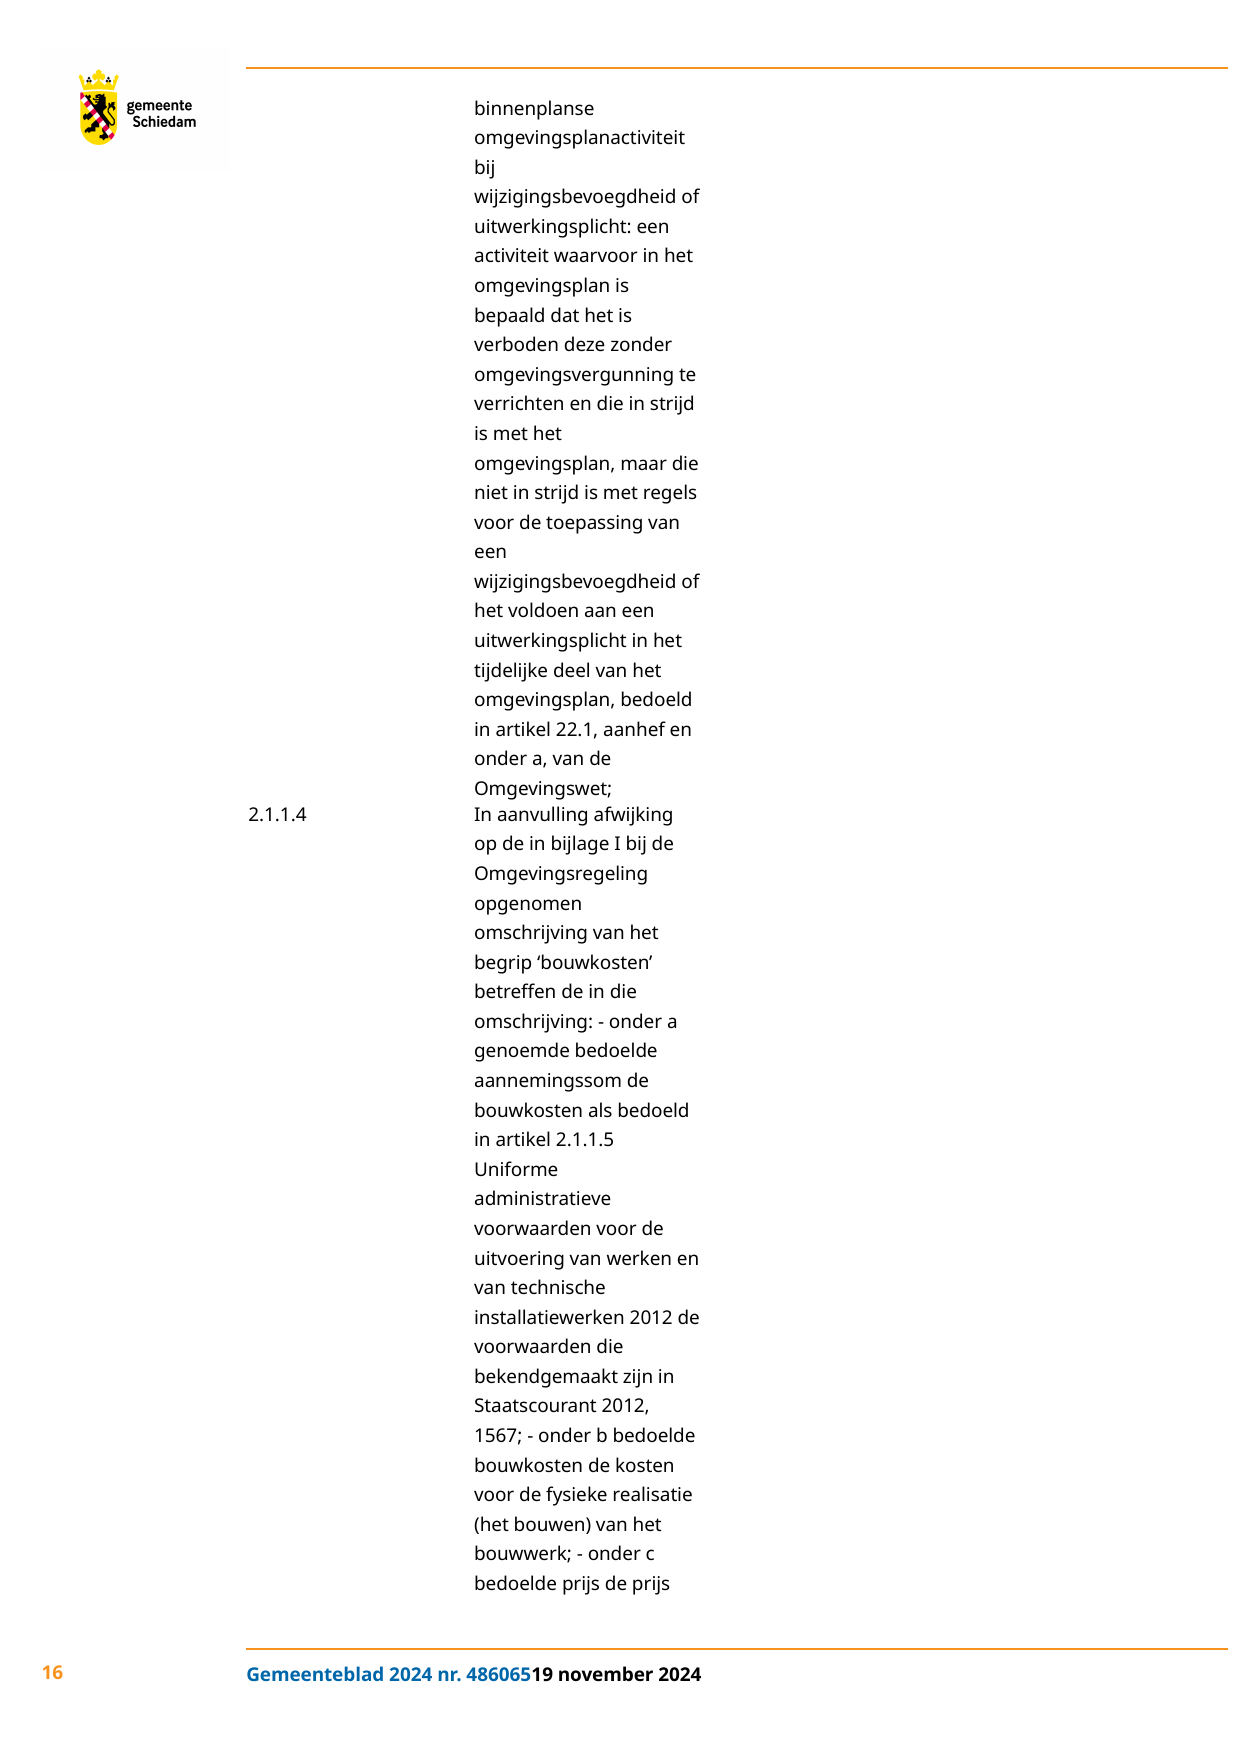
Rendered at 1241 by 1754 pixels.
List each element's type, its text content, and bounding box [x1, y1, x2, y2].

table_cell [700, 801, 926, 1596]
table_cell [926, 95, 1152, 801]
table_cell In aanvulling afwijking op de in bijlage I bij de Omgevingsregeling opgenomen omschrijving van het begrip ‘bouwkosten’ betreffen de in die omschrijving: - onder a genoemde bedoelde aannemingssom de bouwkosten als bedoeld in artikel 2.1.1.5 Uniforme administratieve voorwaarden voor de uitvoering van werken en van technische installatiewerken 2012 de voorwaarden die bekendgemaakt zijn in Staatscourant 2012, 1567; - onder b bedoelde bouwkosten de kosten voor de fysieke realisatie (het bouwen) van het bouwwerk; - onder c bedoelde prijs de prijs [474, 801, 700, 1596]
table_cell [926, 801, 1152, 1596]
picture [41, 47, 231, 172]
table_cell binnenplanse omgevingsplanactiviteit bij wijzigingsbevoegdheid of uitwerkingsplicht: een activiteit waarvoor in het omgevingsplan is bepaald dat het is verboden deze zonder omgevingsvergunning te verrichten en die in strijd is met het omgevingsplan, maar die niet in strijd is met regels voor de toepassing van een wijzigingsbevoegdheid of het voldoen aan een uitwerkingsplicht in het tijdelijke deel van het omgevingsplan, bedoeld in artikel 22.1, aanhef en onder a, van de Omgevingswet; [474, 95, 700, 801]
table_cell 2.1.1.4 [248, 801, 474, 1596]
table_cell [248, 95, 474, 801]
table_cell [700, 95, 926, 801]
